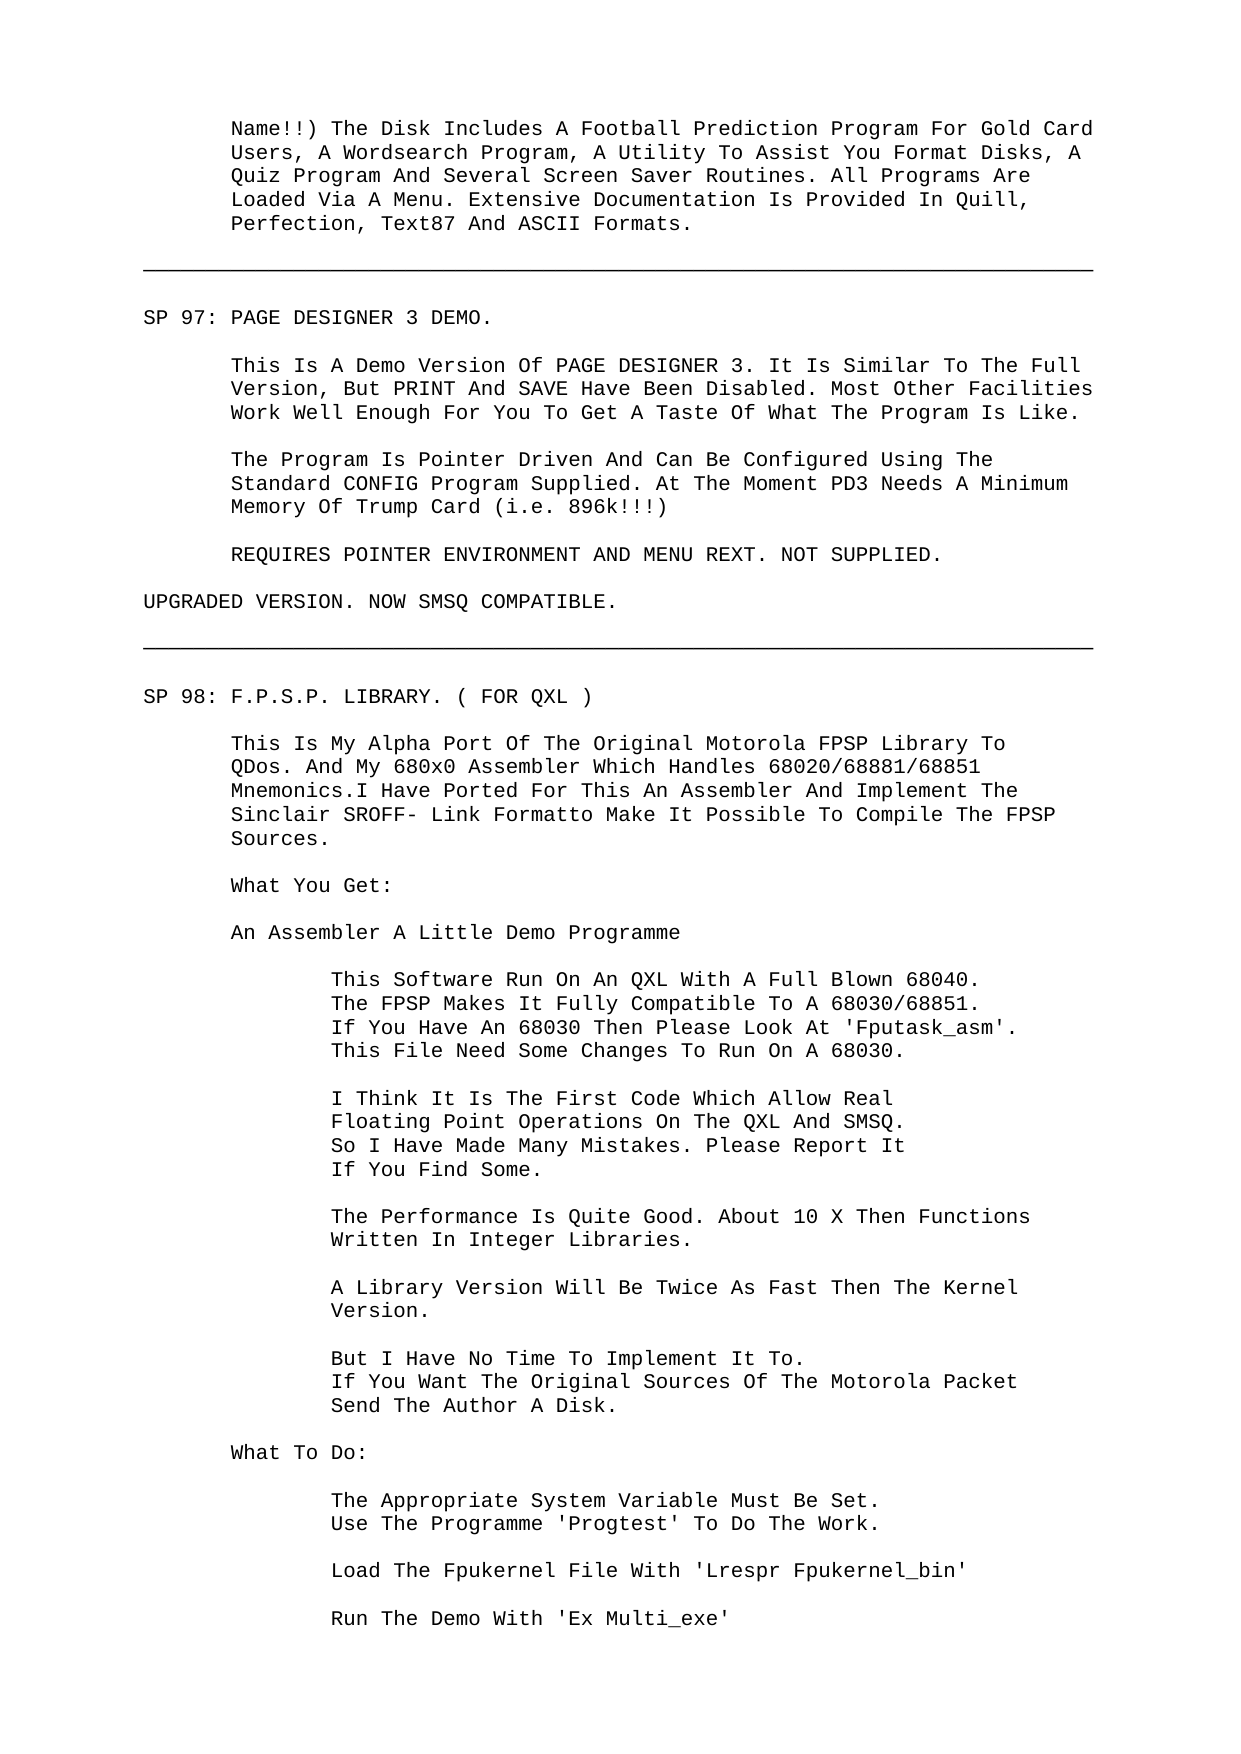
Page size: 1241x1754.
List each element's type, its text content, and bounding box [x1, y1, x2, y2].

text An Assembler A Little Demo Programme [118, 922, 1122, 946]
text ──────────────────────────────────────────────────────────────────────────── [118, 260, 1122, 284]
text Quiz Program And Several Screen Saver Routines. All Programs Are [118, 165, 1122, 189]
text What You Get: [118, 875, 1122, 898]
text Send The Author A Disk. [118, 1395, 1122, 1419]
text The FPSP Makes It Fully Compatible To A 68030/68851. [118, 993, 1122, 1017]
text Load The Fpukernel File With 'Lrespr Fpukernel_bin' [118, 1561, 1122, 1584]
text Run The Demo With 'Ex Multi_exe' [118, 1608, 1122, 1631]
text This Is My Alpha Port Of The Original Motorola FPSP Library To [118, 733, 1122, 757]
text So I Have Made Many Mistakes. Please Report It [118, 1135, 1122, 1158]
text Sinclair SROFF- Link Formatto Make It Possible To Compile The FPSP [118, 804, 1122, 827]
text But I Have No Time To Implement It To. [118, 1348, 1122, 1371]
text Perfection, Text87 And ASCII Formats. [118, 213, 1122, 236]
text A Library Version Will Be Twice As Fast Then The Kernel [118, 1277, 1122, 1300]
text Written In Integer Libraries. [118, 1229, 1122, 1253]
text Standard CONFIG Program Supplied. At The Moment PD3 Needs A Minimum [118, 473, 1122, 496]
text The Appropriate System Variable Must Be Set. [118, 1489, 1122, 1513]
text Work Well Enough For You To Get A Taste Of What The Program Is Like. [118, 402, 1122, 426]
text If You Want The Original Sources Of The Motorola Packet [118, 1371, 1122, 1395]
text Name!!) The Disk Includes A Football Prediction Program For Gold Card [118, 118, 1122, 142]
text Sources. [118, 827, 1122, 851]
text The Performance Is Quite Good. About 10 X Then Functions [118, 1206, 1122, 1229]
text The Program Is Pointer Driven And Can Be Configured Using The [118, 449, 1122, 473]
text SP 97: PAGE DESIGNER 3 DEMO. [118, 307, 1122, 331]
text REQUIRES POINTER ENVIRONMENT AND MENU REXT. NOT SUPPLIED. [118, 544, 1122, 567]
text This Software Run On An QXL With A Full Blown 68040. [118, 969, 1122, 993]
text Use The Programme 'Progtest' To Do The Work. [118, 1513, 1122, 1537]
text This Is A Demo Version Of PAGE DESIGNER 3. It Is Similar To The Full [118, 354, 1122, 378]
text I Think It Is The First Code Which Allow Real [118, 1088, 1122, 1111]
text Floating Point Operations On The QXL And SMSQ. [118, 1111, 1122, 1135]
text Mnemonics.I Have Ported For This An Assembler And Implement The [118, 780, 1122, 804]
text ──────────────────────────────────────────────────────────────────────────── [118, 638, 1122, 662]
text Memory Of Trump Card (i.e. 896k!!!) [118, 496, 1122, 520]
text SP 98: F.P.S.P. LIBRARY. ( FOR QXL ) [118, 686, 1122, 709]
text Loaded Via A Menu. Extensive Documentation Is Provided In Quill, [118, 189, 1122, 213]
text What To Do: [118, 1442, 1122, 1466]
text This File Need Some Changes To Run On A 68030. [118, 1040, 1122, 1064]
text Version, But PRINT And SAVE Have Been Disabled. Most Other Facilities [118, 378, 1122, 402]
text Users, A Wordsearch Program, A Utility To Assist You Format Disks, A [118, 142, 1122, 165]
text Version. [118, 1300, 1122, 1324]
text QDos. And My 680x0 Assembler Which Handles 68020/68881/68851 [118, 757, 1122, 780]
text If You Find Some. [118, 1158, 1122, 1182]
text If You Have An 68030 Then Please Look At 'Fputask_asm'. [118, 1017, 1122, 1040]
text UPGRADED VERSION. NOW SMSQ COMPATIBLE. [118, 591, 1122, 615]
